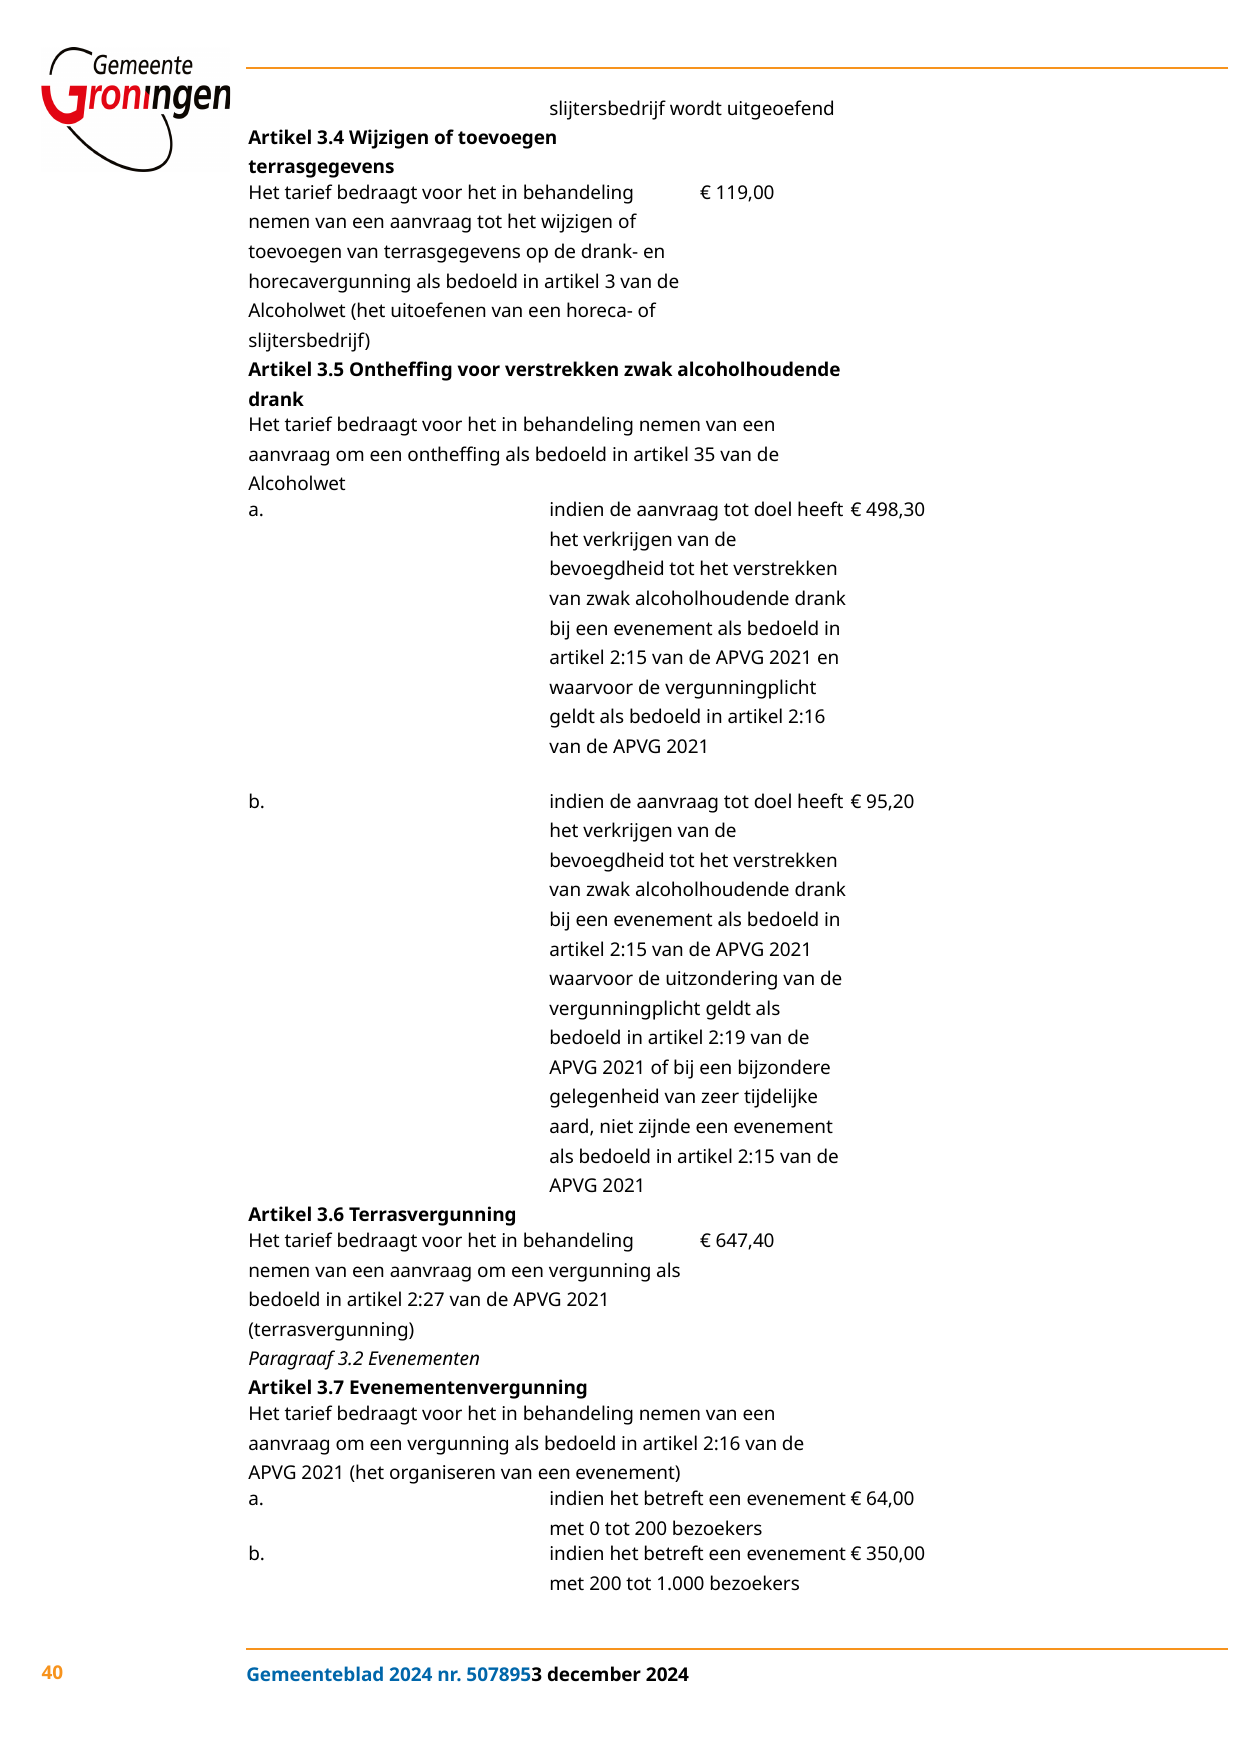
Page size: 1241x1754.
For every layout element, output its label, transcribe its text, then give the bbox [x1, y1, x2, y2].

table_cell Het tarief bedraagt voor het in behandeling nemen van een aanvraag om een vergunning als bedoeld in artikel 2:27 van de APVG 2021 (terrasvergunning) [248, 1227, 700, 1342]
table_header Artikel 3.4 Wijzigen of toevoegen terrasgegevens [248, 124, 700, 179]
table_header € 95,20 [850, 788, 1152, 1198]
table_cell Het tarief bedraagt voor het in behandeling nemen van een aanvraag om een vergunning als bedoeld in artikel 2:16 van de APVG 2021 (het organiseren van een evenement) [248, 1400, 850, 1485]
table_cell [850, 1400, 1152, 1485]
table_cell [850, 411, 1152, 496]
table_cell Het tarief bedraagt voor het in behandeling nemen van een aanvraag om een ontheffing als bedoeld in artikel 35 van de Alcoholwet [248, 411, 850, 496]
table_header [850, 1375, 1152, 1400]
table_header Artikel 3.6 Terrasvergunning [248, 1201, 700, 1227]
table_header indien de aanvraag tot doel heeft het verkrijgen van de bevoegdheid tot het verstrekken van zwak alcoholhoudende drank bij een evenement als bedoeld in artikel 2:15 van de APVG 2021 waarvoor de uitzondering van de vergunningplicht geldt als bedoeld in artikel 2:19 van de APVG 2021 of bij een bijzondere gelegenheid van zeer tijdelijke aard, niet zijnde een evenement als bedoeld in artikel 2:15 van de APVG 2021 [549, 788, 850, 1198]
table_cell € 119,00 [700, 179, 1152, 353]
table_cell indien het betreft een evenement met 0 tot 200 bezoekers [549, 1485, 850, 1541]
table_cell € 64,00 [850, 1485, 1152, 1541]
picture [41, 47, 231, 172]
table_cell [248, 95, 549, 121]
table_cell [248, 759, 549, 784]
table_header b. [248, 788, 549, 1198]
table_header Artikel 3.7 Evenementenvergunning [248, 1375, 850, 1400]
table_cell b. [248, 1541, 549, 1596]
table_cell [850, 759, 1152, 784]
text Paragraaf 3.2 Evenementen [248, 1345, 1152, 1371]
table_cell slijtersbedrijf wordt uitgeoefend [549, 95, 850, 121]
table_cell a. [248, 496, 549, 759]
table_cell [850, 95, 1152, 121]
table_cell a. [248, 1485, 549, 1541]
table_cell € 498,30 [850, 496, 1152, 759]
table_header [850, 356, 1152, 411]
table_cell € 647,40 [700, 1227, 1152, 1342]
table_cell [549, 759, 850, 784]
table_header Artikel 3.5 Ontheffing voor verstrekken zwak alcoholhoudende drank [248, 356, 850, 411]
table_header [700, 1201, 1152, 1227]
table_cell € 350,00 [850, 1541, 1152, 1596]
table_cell Het tarief bedraagt voor het in behandeling nemen van een aanvraag tot het wijzigen of toevoegen van terrasgegevens op de drank- en horecavergunning als bedoeld in artikel 3 van de Alcoholwet (het uitoefenen van een horeca- of slijtersbedrijf) [248, 179, 700, 353]
table_cell indien het betreft een evenement met 200 tot 1.000 bezoekers [549, 1541, 850, 1596]
table_header [700, 124, 1152, 179]
table_cell indien de aanvraag tot doel heeft het verkrijgen van de bevoegdheid tot het verstrekken van zwak alcoholhoudende drank bij een evenement als bedoeld in artikel 2:15 van de APVG 2021 en waarvoor de vergunningplicht geldt als bedoeld in artikel 2:16 van de APVG 2021 [549, 496, 850, 759]
